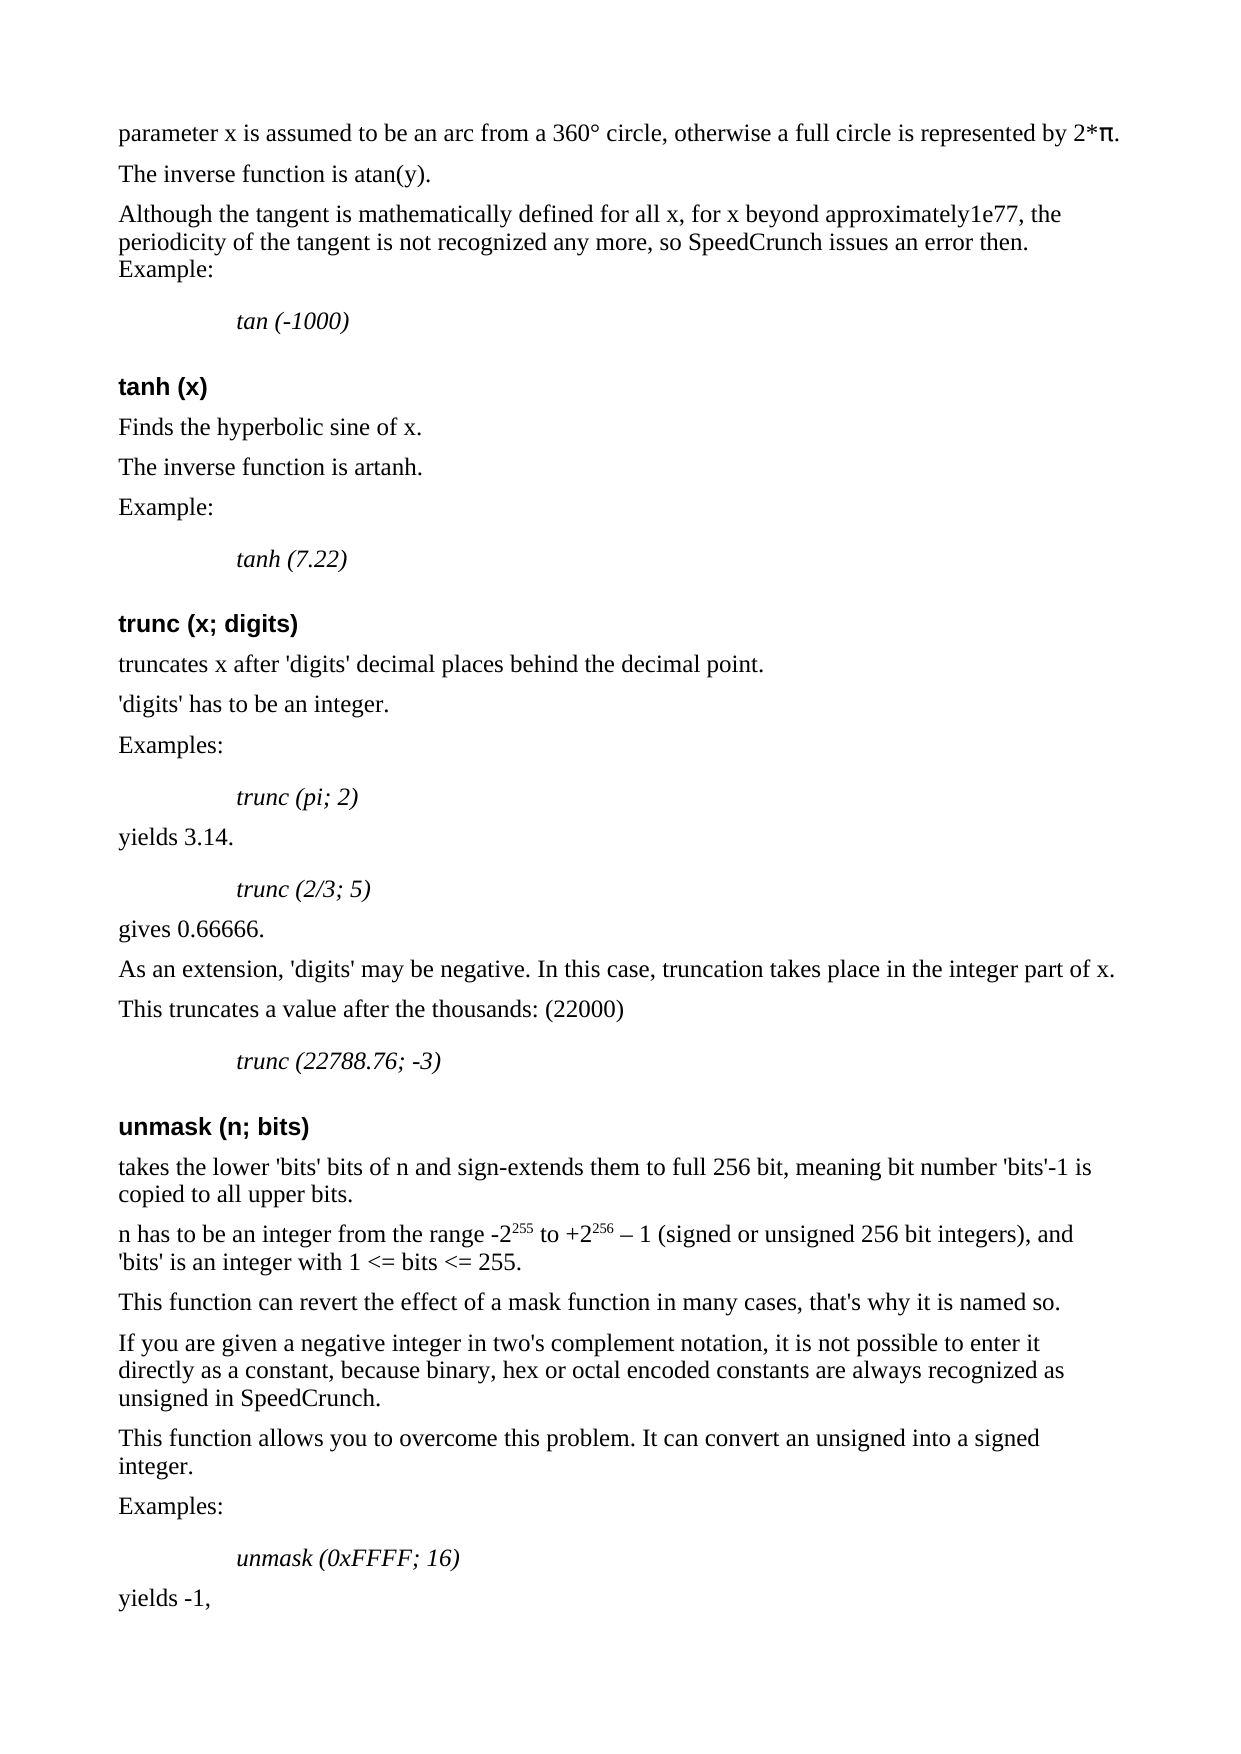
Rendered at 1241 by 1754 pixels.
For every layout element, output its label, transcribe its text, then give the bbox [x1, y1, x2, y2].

text Finds the hyperbolic sine of x. [118, 413, 1122, 440]
text gives 0.66666. [118, 915, 1122, 943]
text takes the lower 'bits' bits of n and sign-extends them to full 256 bit, meaning bit number 'bits'-1 is copied to all upper bits. [118, 1153, 1122, 1208]
text tanh (7.22) [236, 545, 1122, 573]
text parameter x is assumed to be an arc from a 360° circle, otherwise a full circle is represented by 2*π. [118, 118, 1122, 147]
text yields -1, [118, 1584, 1122, 1612]
text Examples: [118, 731, 1122, 758]
subtitle unmask (n; bits) [118, 1112, 1122, 1140]
text The inverse function is atan(y). [118, 160, 1122, 187]
text The inverse function is artanh. [118, 453, 1122, 481]
text unmask (0xFFFF; 16) [236, 1544, 1122, 1572]
text This function allows you to overcome this problem. It can convert an unsigned into a signed integer. [118, 1424, 1122, 1480]
text truncates x after 'digits' decimal places behind the decimal point. [118, 650, 1122, 678]
text Although the tangent is mathematically defined for all x, for x beyond approximately1e77, the periodicity of the tangent is not recognized any more, so SpeedCrunch issues an error then. Example: [118, 200, 1122, 283]
text This function can revert the effect of a mask function in many cases, that's why it is named so. [118, 1288, 1122, 1316]
subtitle trunc (x; digits) [118, 610, 1122, 638]
text yields 3.14. [118, 823, 1122, 851]
text This truncates a value after the thousands: (22000) [118, 995, 1122, 1023]
text Examples: [118, 1492, 1122, 1520]
text trunc (22788.76; -3) [236, 1047, 1122, 1075]
text Example: [118, 493, 1122, 521]
text n has to be an integer from the range -2255 to +2256 – 1 (signed or unsigned 256 bit integers), and 'bits' is an integer with 1 <= bits <= 255. [118, 1221, 1122, 1276]
text tan (-1000) [236, 307, 1122, 335]
text trunc (pi; 2) [236, 783, 1122, 811]
text trunc (2/3; 5) [236, 875, 1122, 903]
text 'digits' has to be an integer. [118, 691, 1122, 718]
text As an extension, 'digits' may be negative. In this case, truncation takes place in the integer part of x. [118, 955, 1122, 983]
text If you are given a negative integer in two's complement notation, it is not possible to enter it directly as a constant, because binary, hex or octal encoded constants are always recognized as unsigned in SpeedCrunch. [118, 1329, 1122, 1412]
subtitle tanh (x) [118, 372, 1122, 400]
